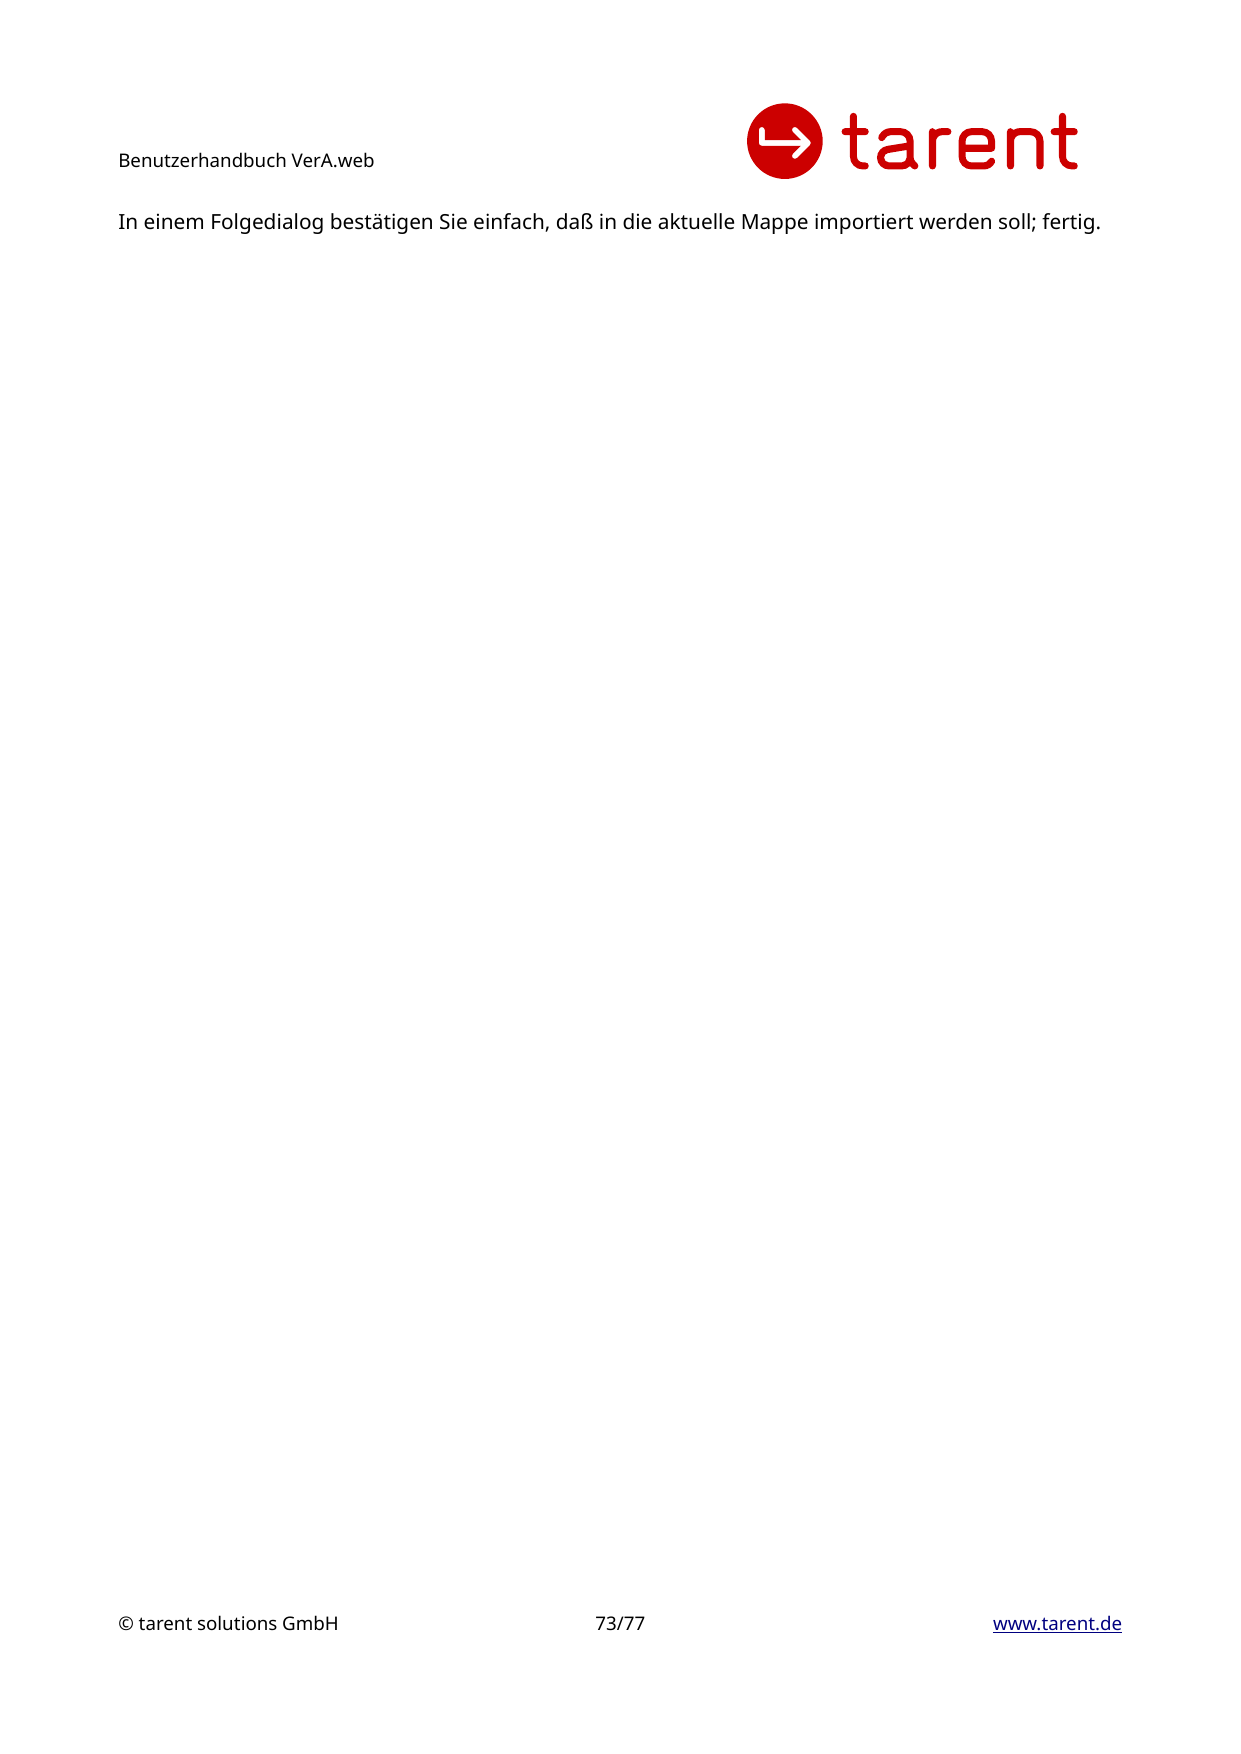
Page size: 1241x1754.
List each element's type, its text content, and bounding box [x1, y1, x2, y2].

text In einem Folgedialog bestätigen Sie einfach, daß in die aktuelle Mappe importiert werden soll; fertig. [118, 207, 1122, 236]
